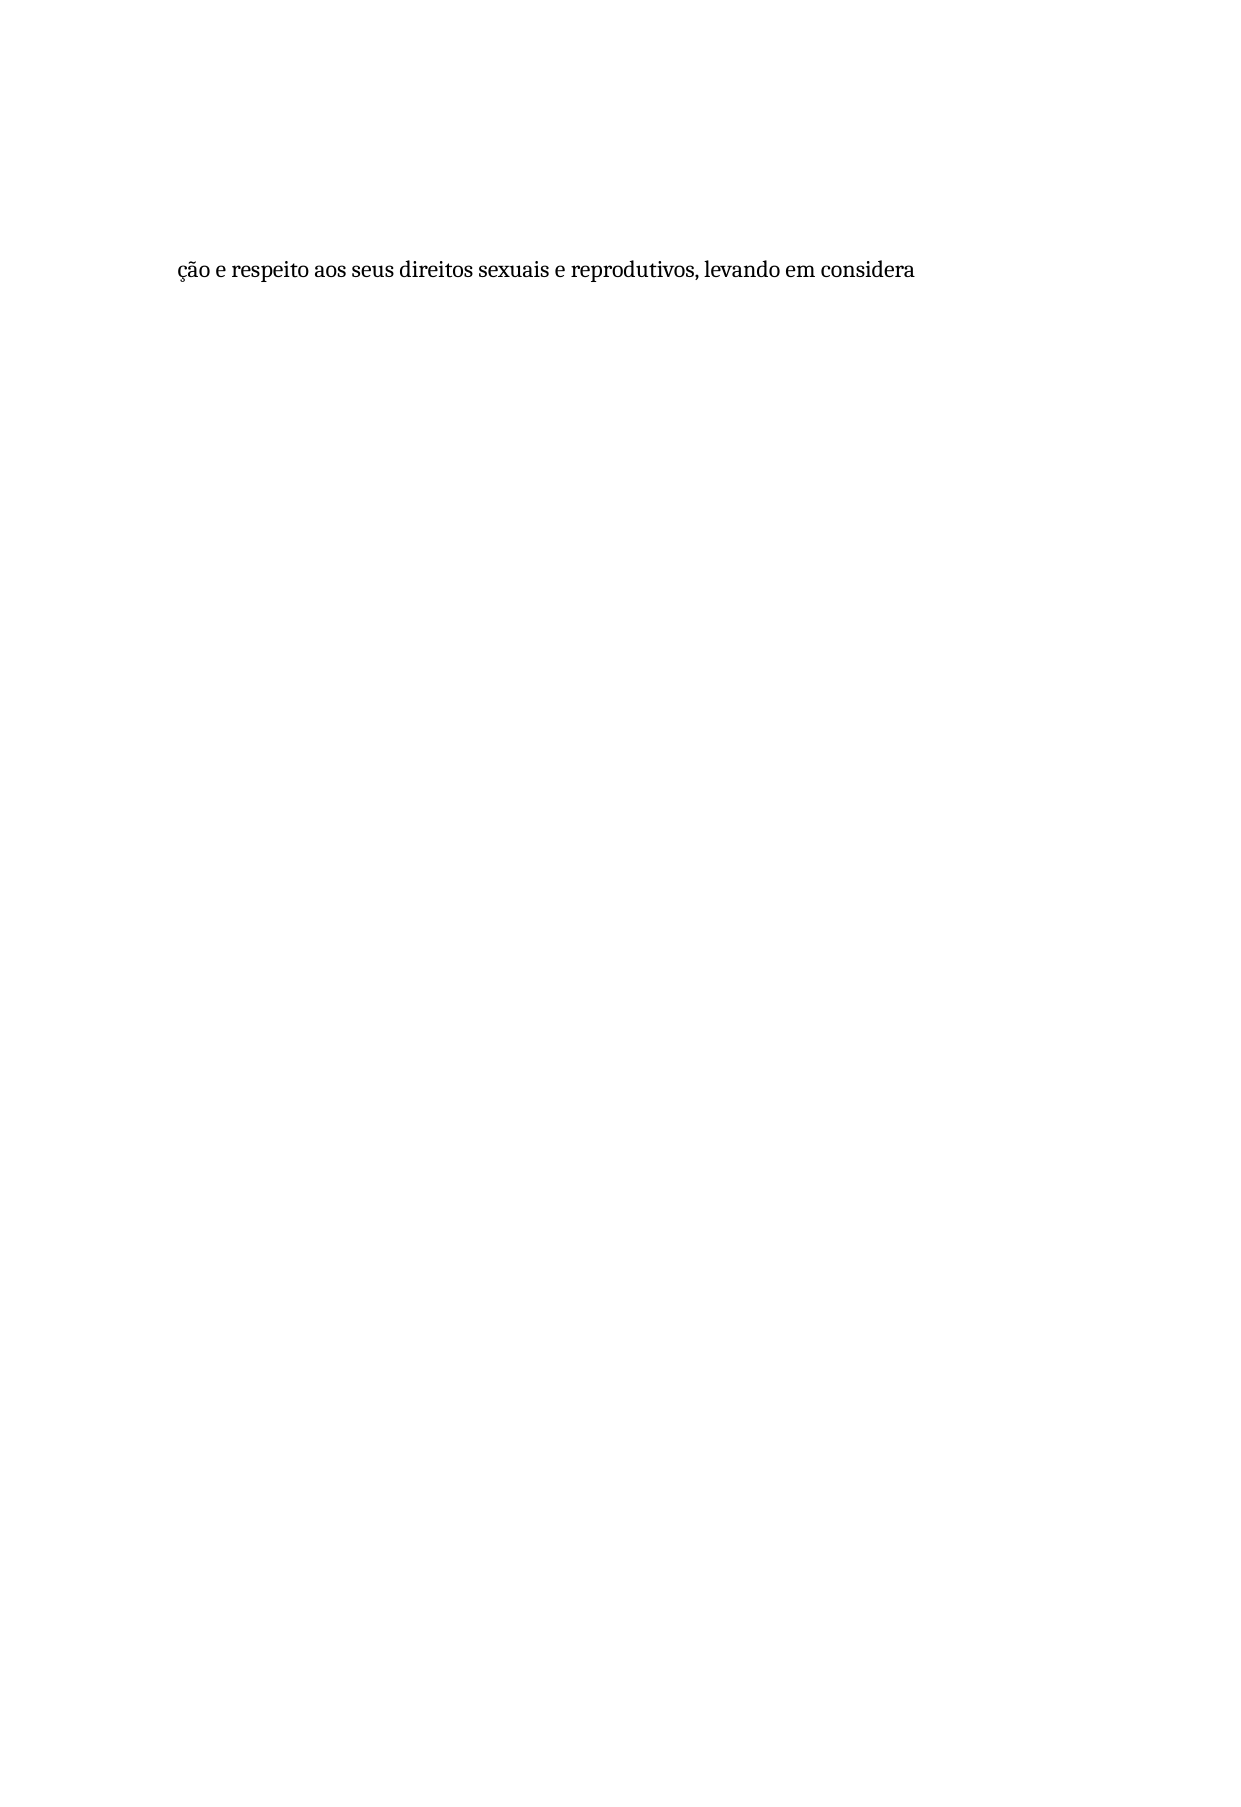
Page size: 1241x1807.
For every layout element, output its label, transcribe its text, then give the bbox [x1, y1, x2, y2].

text ção e respeito aos seus direitos sexuais e reprodutivos, levando em considera [177, 255, 1068, 283]
